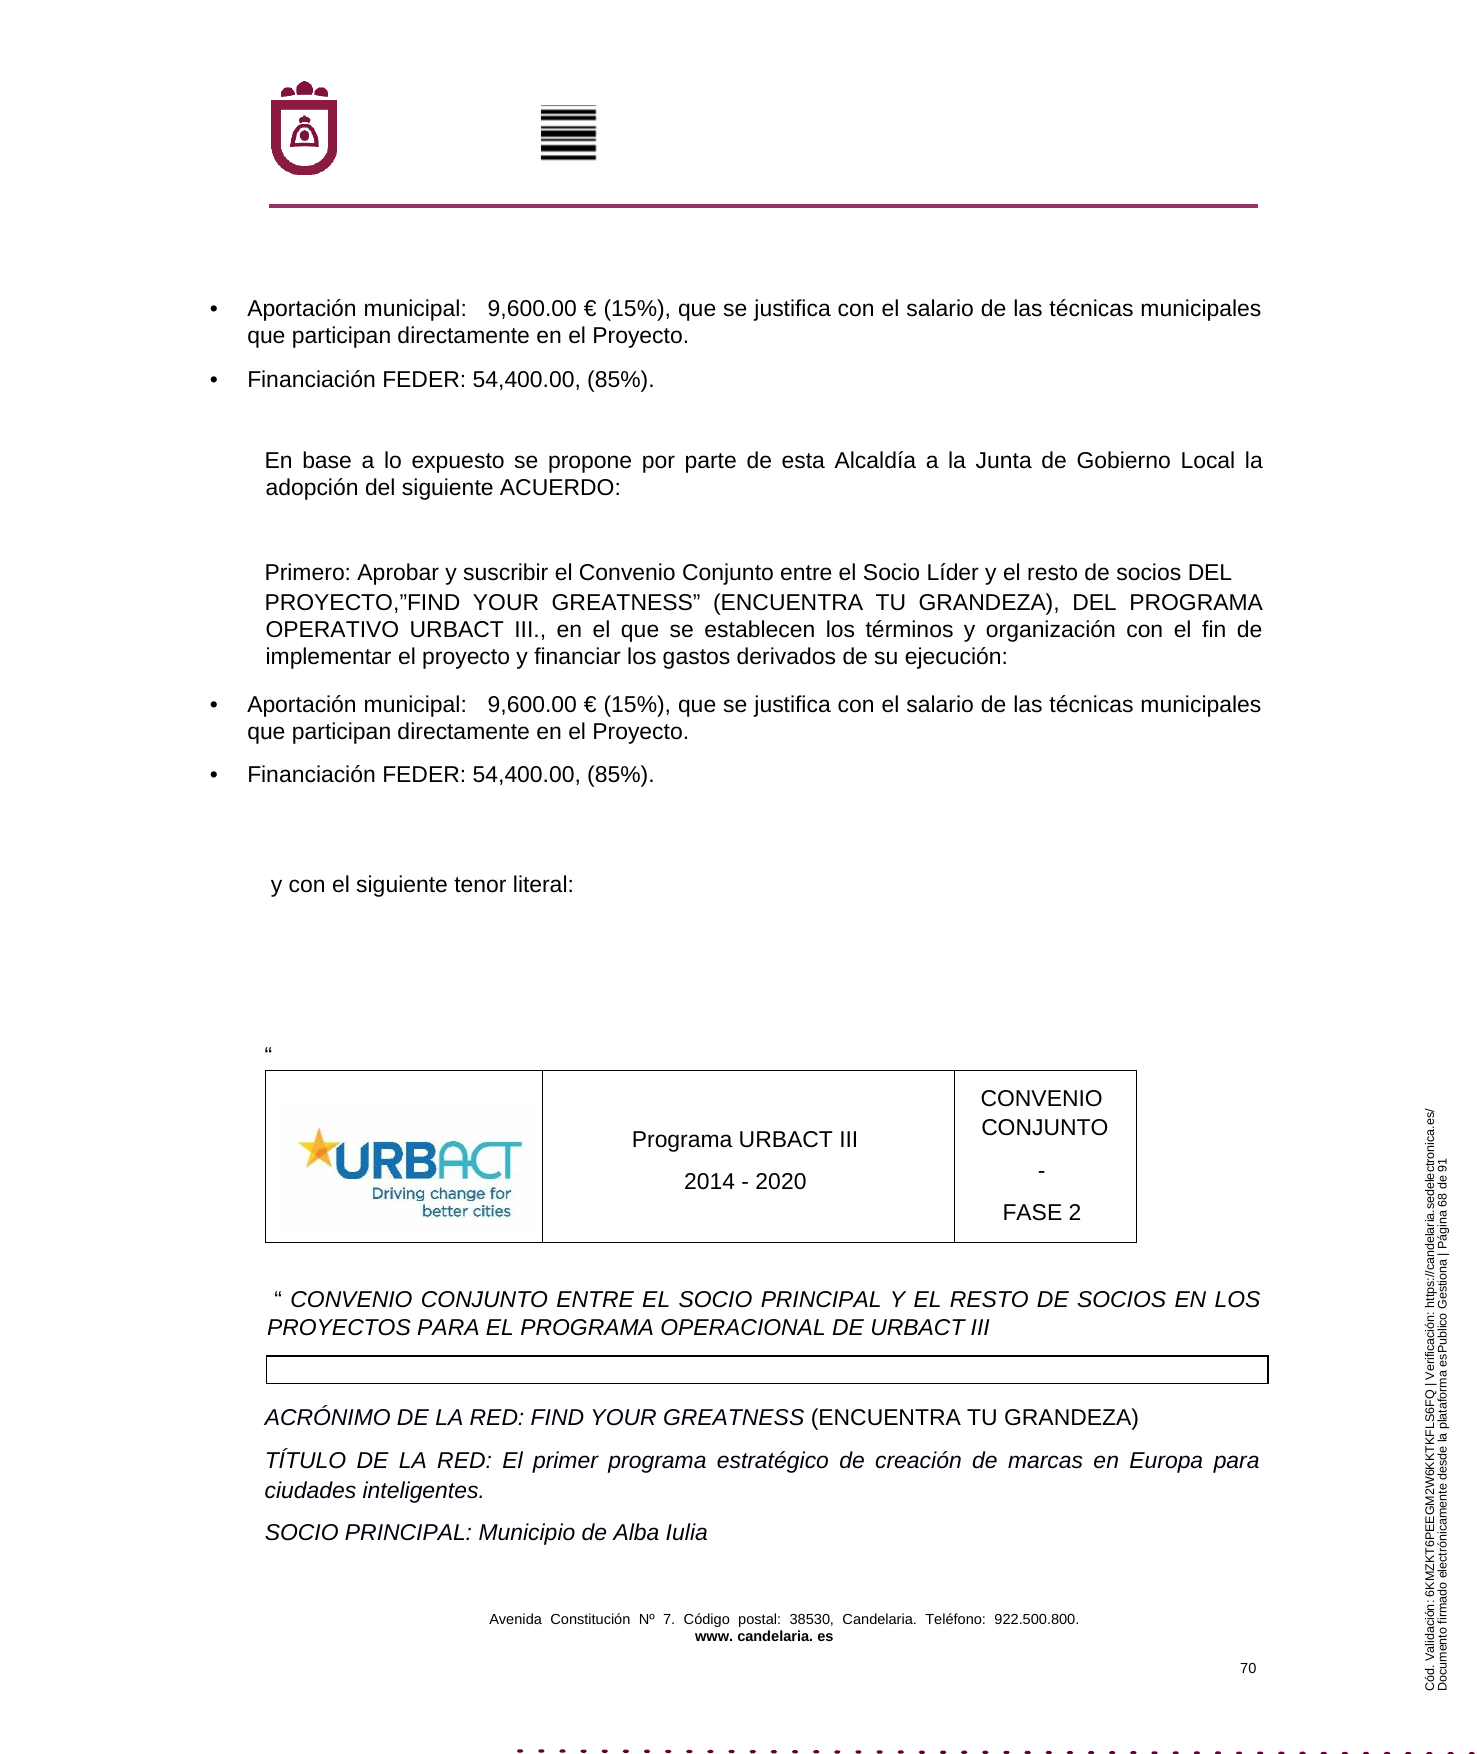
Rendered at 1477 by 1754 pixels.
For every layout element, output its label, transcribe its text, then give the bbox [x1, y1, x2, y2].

table_header Programa URBACT III 2014 - 2020 [543, 1071, 954, 1242]
text SOCIO PRINCIPAL: Municipio de Alba Iulia [264, 1519, 1263, 1546]
text Primero: Aprobar y suscribir el Convenio Conjunto entre el Socio Líder y el resto de socios DEL [264, 559, 1263, 585]
text ACRÓNIMO DE LA RED: FIND YOUR GREATNESS (ENCUENTRA TU GRANDEZA) [264, 1402, 1263, 1431]
table_header [266, 1071, 542, 1242]
list Aportación municipal: 9,600.00 € (15%), que se justifica con el salario de las técnicas municipales que participan directamente en el Proyecto. [209, 295, 1263, 348]
text “ [264, 1042, 1263, 1069]
list Aportación municipal: 9,600.00 € (15%), que se justifica con el salario de las técnicas municipales que participan directamente en el Proyecto. [209, 691, 1263, 744]
text PROYECTO,”FIND YOUR GREATNESS” (ENCUENTRA TU GRANDEZA), DEL PROGRAMA OPERATIVO URBACT III., en el que se establecen los términos y organización con el fin de implementar el proyecto y financiar los gastos derivados de su ejecución: [264, 589, 1263, 669]
text “ CONVENIO CONJUNTO ENTRE EL SOCIO PRINCIPAL Y EL RESTO DE SOCIOS EN LOS PROYECTOS PARA EL PROGRAMA OPERACIONAL DE URBACT III [266, 1286, 1263, 1341]
list Financiación FEDER: 54,400.00, (85%). [209, 366, 1263, 392]
list Financiación FEDER: 54,400.00, (85%). [209, 761, 1263, 788]
text TÍTULO DE LA RED: El primer programa estratégico de creación de marcas en Europa para ciudades inteligentes. [264, 1447, 1263, 1503]
text En base a lo expuesto se propone por parte de esta Alcaldía a la Junta de Gobierno Local la adopción del siguiente ACUERDO: [264, 447, 1263, 500]
table_header CONVENIO CONJUNTO - FASE 2 [955, 1071, 1136, 1242]
text y con el siguiente tenor literal: [264, 871, 1263, 897]
